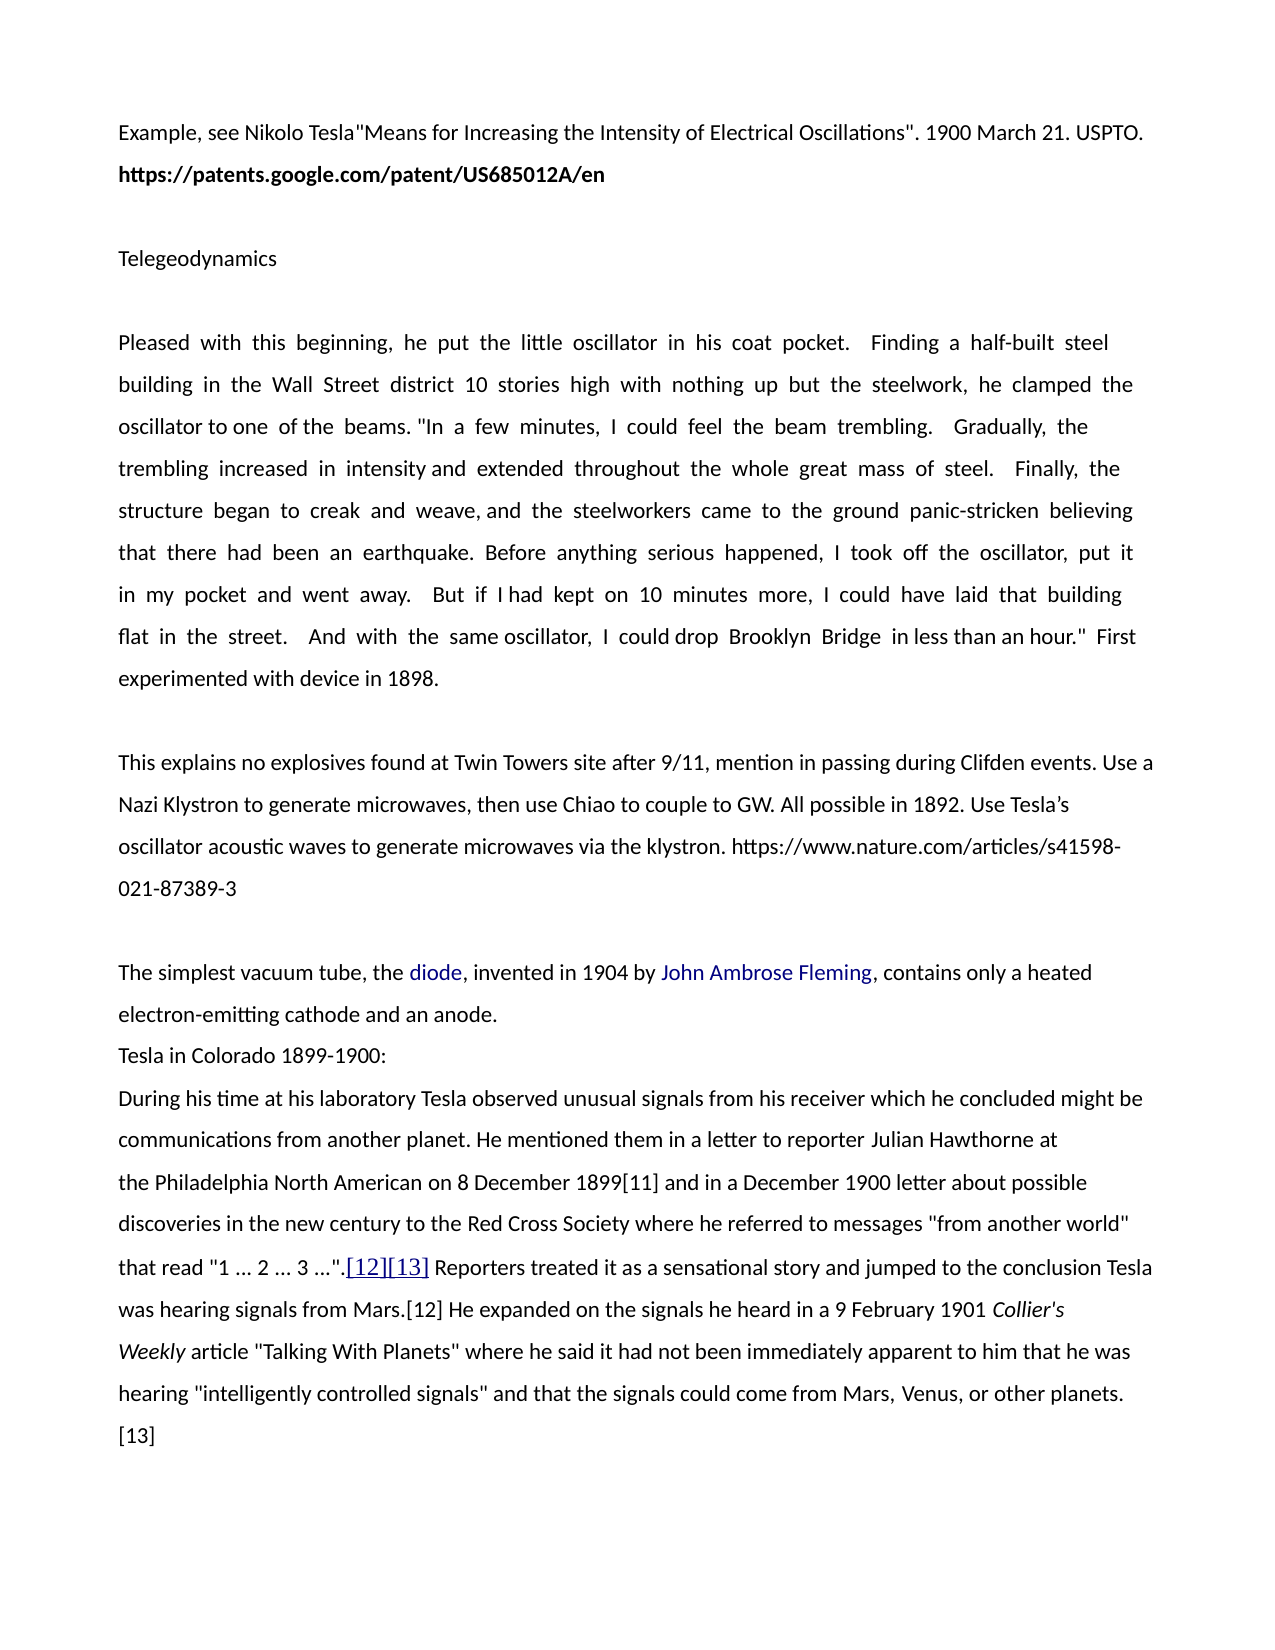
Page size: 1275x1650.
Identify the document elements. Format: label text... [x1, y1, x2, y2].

text Telegeodynamics [118, 244, 1157, 272]
text Pleased with this beginning, he put the little oscillator in his coat pocket. Finding a half-built steel building in the Wall Street district 10 stories high with nothing up but the steelwork, he clamped the oscillator to one of the beams. "In a few minutes, I could feel the beam trembling. Gradually, the trembling increased in intensity and extended throughout the whole great mass of steel. Finally, the structure began to creak and weave, and the steelworkers came to the ground panic-stricken believing that there had been an earthquake. Before anything serious happened, I took off the oscillator, put it in my pocket and went away. But if I had kept on 10 minutes more, I could have laid that building flat in the street. And with the same oscillator, I could drop Brooklyn Bridge in less than an hour." First experimented with device in 1898. [118, 328, 1157, 692]
text Tesla in Colorado 1899-1900: [118, 1042, 1157, 1070]
text Example, see Nikolo Tesla"Means for Increasing the Intensity of Electrical Oscillations". 1900 March 21. USPTO. https://patents.google.com/patent/US685012A/en [118, 118, 1157, 188]
text This explains no explosives found at Twin Towers site after 9/11, mention in passing during Clifden events. Use a Nazi Klystron to generate microwaves, then use Chiao to couple to GW. All possible in 1892. Use Tesla’s oscillator acoustic waves to generate microwaves via the klystron. https://www.nature.com/articles/s41598-021-87389-3 [118, 748, 1157, 902]
text During his time at his laboratory Tesla observed unusual signals from his receiver which he concluded might be communications from another planet. He mentioned them in a letter to reporter Julian Hawthorne at the Philadelphia North American on 8 December 1899[11] and in a December 1900 letter about possible discoveries in the new century to the Red Cross Society where he referred to messages "from another world" that read "1 ... 2 ... 3 ...".[12][13] Reporters treated it as a sensational story and jumped to the conclusion Tesla was hearing signals from Mars.[12] He expanded on the signals he heard in a 9 February 1901 Collier's Weekly article "Talking With Planets" where he said it had not been immediately apparent to him that he was hearing "intelligently controlled signals" and that the signals could come from Mars, Venus, or other planets.[13] [118, 1084, 1157, 1449]
text The simplest vacuum tube, the diode, invented in 1904 by John Ambrose Fleming, contains only a heated electron-emitting cathode and an anode. [118, 958, 1157, 1028]
